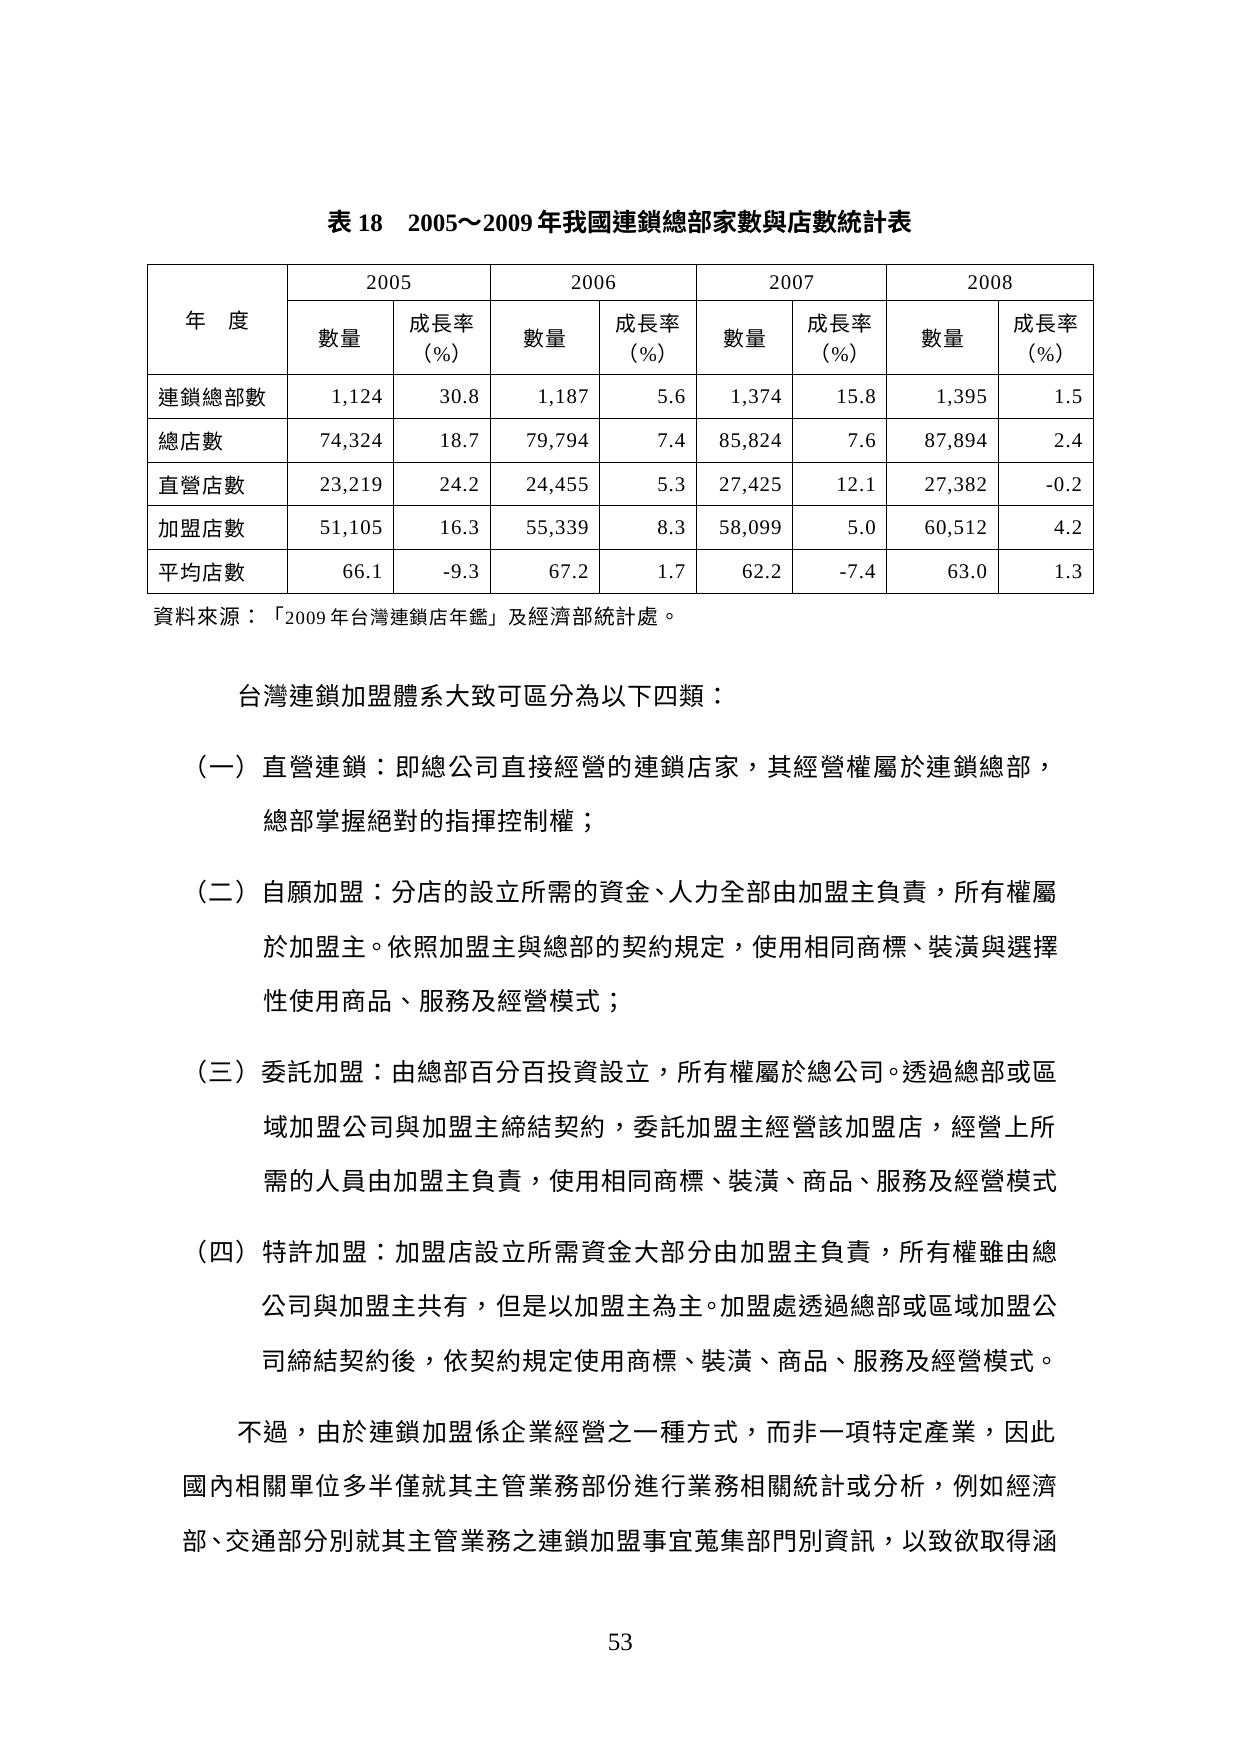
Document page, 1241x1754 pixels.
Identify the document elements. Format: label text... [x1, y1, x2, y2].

subtitle 表18 2005～2009年我國連鎖總部家數與店數統計表 [183, 202, 1058, 238]
table_cell 2.4 [999, 419, 1093, 462]
table_cell 數量 [697, 301, 792, 374]
table_cell 加盟店數 [148, 506, 287, 549]
text （二）自願加盟：分店的設立所需的資金、人力全部由加盟主負責，所有權屬於加盟主。依照加盟主與總部的契約規定，使用相同商標、裝潢與選擇性使用商品、服務及經營模式； [183, 873, 1058, 1018]
table_cell 1.5 [999, 375, 1093, 418]
table_cell 12.1 [793, 463, 886, 505]
table_cell -7.4 [793, 550, 886, 593]
table_cell 24.2 [394, 463, 490, 505]
table_cell 7.6 [793, 419, 886, 462]
table_header 2007 [697, 265, 886, 300]
table_header 2008 [887, 265, 1093, 300]
text （三）委託加盟：由總部百分百投資設立，所有權屬於總公司。透過總部或區域加盟公司與加盟主締結契約，委託加盟主經營該加盟店，經營上所需的人員由加盟主負責，使用相同商標、裝潢、商品、服務及經營模式； [183, 1053, 1058, 1198]
table_cell 1,395 [887, 375, 998, 418]
table_cell 85,824 [697, 419, 792, 462]
table_cell 5.3 [600, 463, 696, 505]
table_cell 8.3 [600, 506, 696, 549]
text 資料來源：「2009年台灣連鎖店年鑑」及經濟部統計處。 [154, 600, 1058, 630]
table_cell 成長率（%） [999, 301, 1093, 374]
table_cell 27,425 [697, 463, 792, 505]
table_cell 55,339 [491, 506, 599, 549]
table_cell 60,512 [887, 506, 998, 549]
table_cell 5.6 [600, 375, 696, 418]
table_cell 27,382 [887, 463, 998, 505]
table_cell 1,187 [491, 375, 599, 418]
table_cell 23,219 [288, 463, 393, 505]
table_cell -9.3 [394, 550, 490, 593]
table_cell 30.8 [394, 375, 490, 418]
table_cell 18.7 [394, 419, 490, 462]
table_cell 24,455 [491, 463, 599, 505]
table_cell 數量 [887, 301, 998, 374]
table_cell 5.0 [793, 506, 886, 549]
table_cell 1,374 [697, 375, 792, 418]
table_cell 成長率（%） [793, 301, 886, 374]
table_cell 74,324 [288, 419, 393, 462]
table_cell 數量 [288, 301, 393, 374]
table_cell 62.2 [697, 550, 792, 593]
table_cell 總店數 [148, 419, 287, 462]
table_cell 4.2 [999, 506, 1093, 549]
table_cell 平均店數 [148, 550, 287, 593]
table_header 2006 [491, 265, 696, 300]
text 台灣連鎖加盟體系大致可區分為以下四類： [183, 676, 1058, 713]
table_cell 63.0 [887, 550, 998, 593]
table_cell 成長率（%） [394, 301, 490, 374]
table_header 年 度 [148, 265, 287, 374]
table_cell 1.7 [600, 550, 696, 593]
table_cell 15.8 [793, 375, 886, 418]
table_cell 數量 [491, 301, 599, 374]
table_cell 51,105 [288, 506, 393, 549]
table_cell 58,099 [697, 506, 792, 549]
table_header 2005 [288, 265, 490, 300]
table_cell 7.4 [600, 419, 696, 462]
table_cell -0.2 [999, 463, 1093, 505]
table_cell 1.3 [999, 550, 1093, 593]
table_cell 66.1 [288, 550, 393, 593]
table_cell 67.2 [491, 550, 599, 593]
text 不過，由於連鎖加盟係企業經營之一種方式，而非一項特定產業，因此國內相關單位多半僅就其主管業務部份進行業務相關統計或分析，例如經濟部、交通部分別就其主管業務之連鎖加盟事宜蒐集部門別資訊，以致欲取得涵 [183, 1412, 1058, 1557]
table_cell 87,894 [887, 419, 998, 462]
table_cell 直營店數 [148, 463, 287, 505]
table_cell 1,124 [288, 375, 393, 418]
text （一）直營連鎖：即總公司直接經營的連鎖店家，其經營權屬於連鎖總部，總部掌握絕對的指揮控制權； [183, 747, 1058, 838]
table_cell 79,794 [491, 419, 599, 462]
text （四）特許加盟：加盟店設立所需資金大部分由加盟主負責，所有權雖由總公司與加盟主共有，但是以加盟主為主。加盟處透過總部或區域加盟公司締結契約後，依契約規定使用商標、裝潢、商品、服務及經營模式。 [182, 1232, 1058, 1377]
table_cell 連鎖總部數 [148, 375, 287, 418]
table_cell 16.3 [394, 506, 490, 549]
table_cell 成長率（%） [600, 301, 696, 374]
